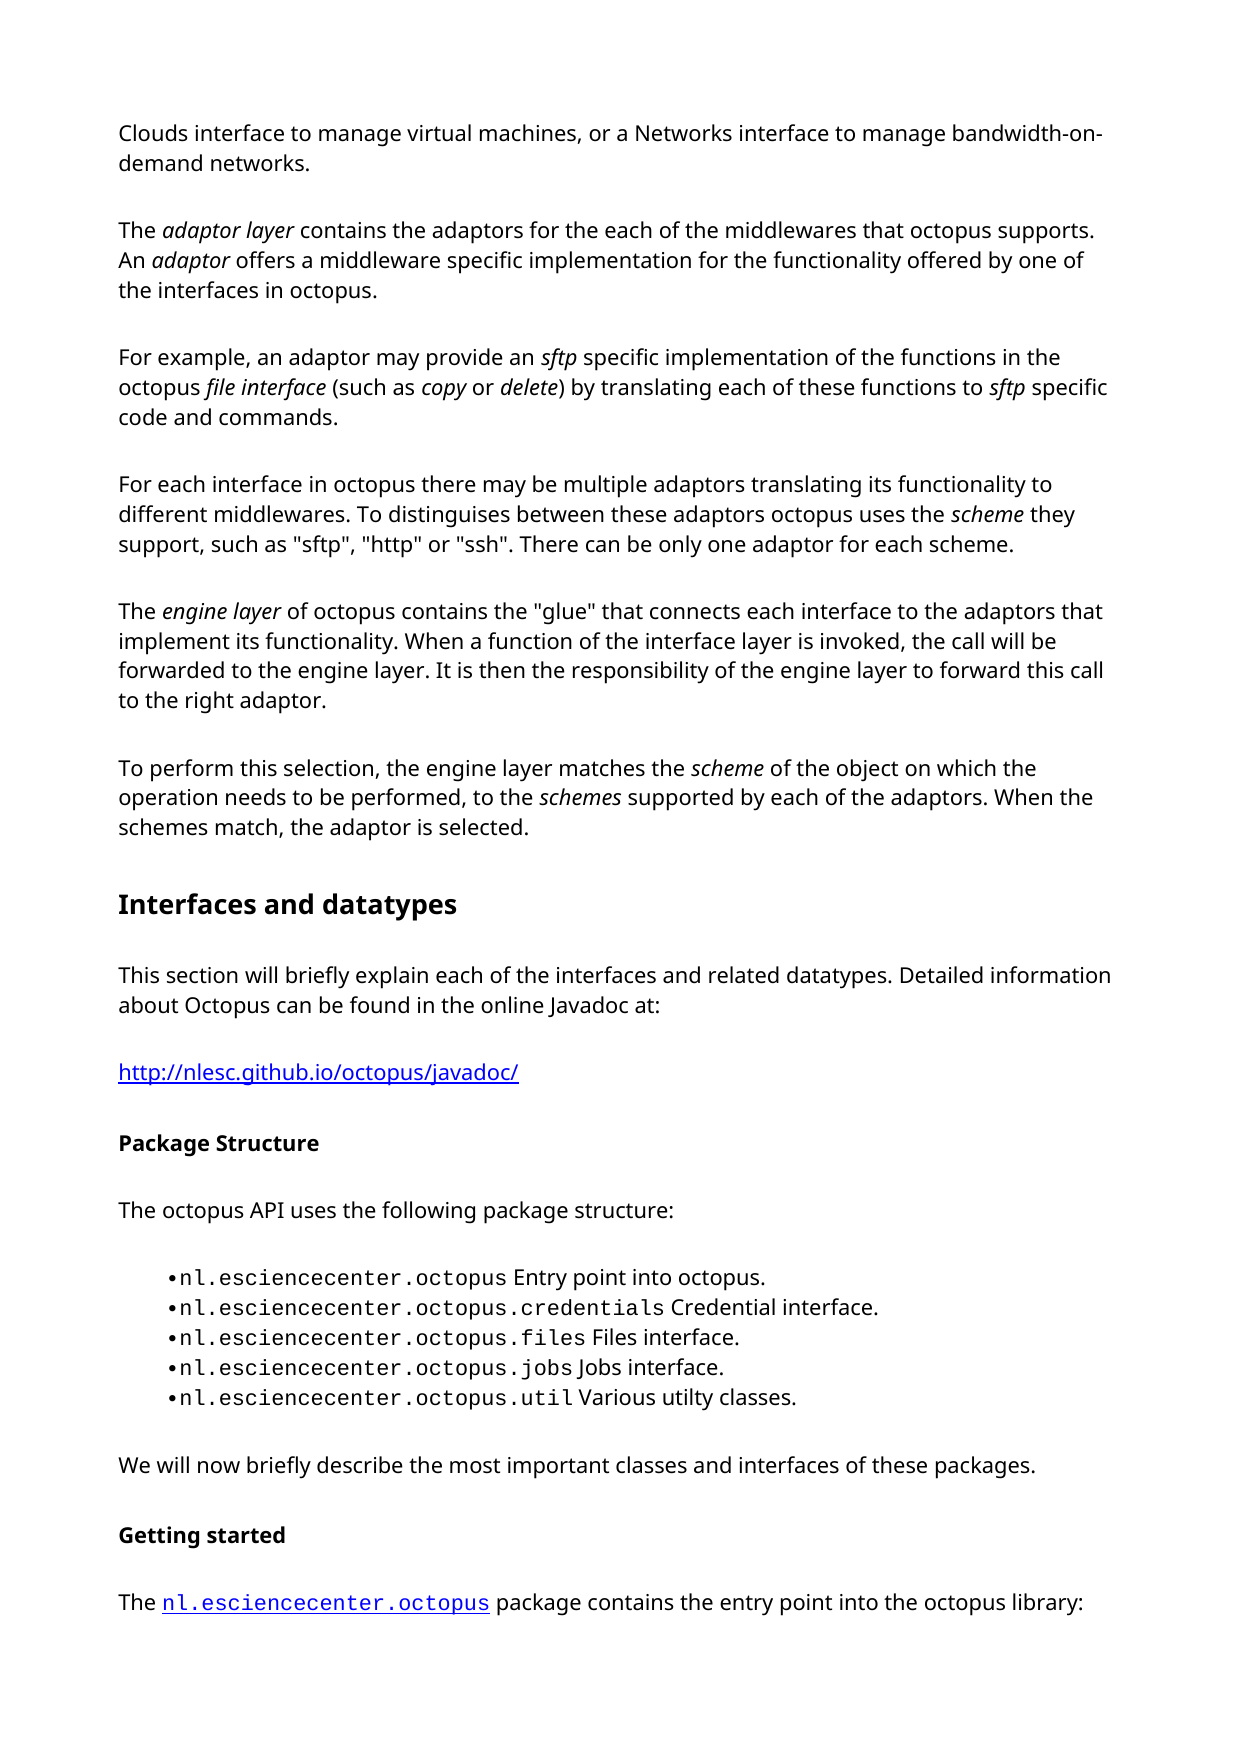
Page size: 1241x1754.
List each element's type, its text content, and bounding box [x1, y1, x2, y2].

text For example, an adaptor may provide an sftp specific implementation of the functions in the octopus file interface (such as copy or delete) by translating each of these functions to sftp specific code and commands. [118, 342, 1122, 431]
list nl.esciencecenter.octopus.jobs Jobs interface. [118, 1352, 1122, 1382]
text Getting started [118, 1520, 1122, 1550]
text Package Structure [118, 1127, 1122, 1157]
list nl.esciencecenter.octopus Entry point into octopus. [118, 1262, 1122, 1292]
text For each interface in octopus there may be multiple adaptors translating its functionality to different middlewares. To distinguises between these adaptors octopus uses the scheme they support, such as "sftp", "http" or "ssh". There can be only one adaptor for each scheme. [118, 469, 1122, 558]
text Clouds interface to manage virtual machines, or a Networks interface to manage bandwidth-on-demand networks. [118, 118, 1122, 178]
text http://nlesc.github.io/octopus/javadoc/ [118, 1057, 1122, 1087]
text The adaptor layer contains the adaptors for the each of the middlewares that octopus supports. An adaptor offers a middleware specific implementation for the functionality offered by one of the interfaces in octopus. [118, 215, 1122, 304]
list nl.esciencecenter.octopus.files Files interface. [118, 1322, 1122, 1352]
text This section will briefly explain each of the interfaces and related datatypes. Detailed information about Octopus can be found in the online Javadoc at: [118, 960, 1122, 1019]
text The octopus API uses the following package structure: [118, 1195, 1122, 1224]
list nl.esciencecenter.octopus.util Various utilty classes. [118, 1382, 1122, 1412]
text The engine layer of octopus contains the "glue" that connects each interface to the adaptors that implement its functionality. When a function of the interface layer is invoked, the call will be forwarded to the engine layer. It is then the responsibility of the engine layer to forward this call to the right adaptor. [118, 596, 1122, 715]
list nl.esciencecenter.octopus.credentials Credential interface. [118, 1292, 1122, 1322]
text To perform this selection, the engine layer matches the scheme of the object on which the operation needs to be performed, to the schemes supported by each of the adaptors. When the schemes match, the adaptor is selected. [118, 752, 1122, 842]
text The nl.esciencecenter.octopus package contains the entry point into the octopus library: [118, 1587, 1122, 1617]
text We will now briefly describe the most important classes and interfaces of these packages. [118, 1449, 1122, 1479]
text Interfaces and datatypes [118, 886, 1122, 922]
